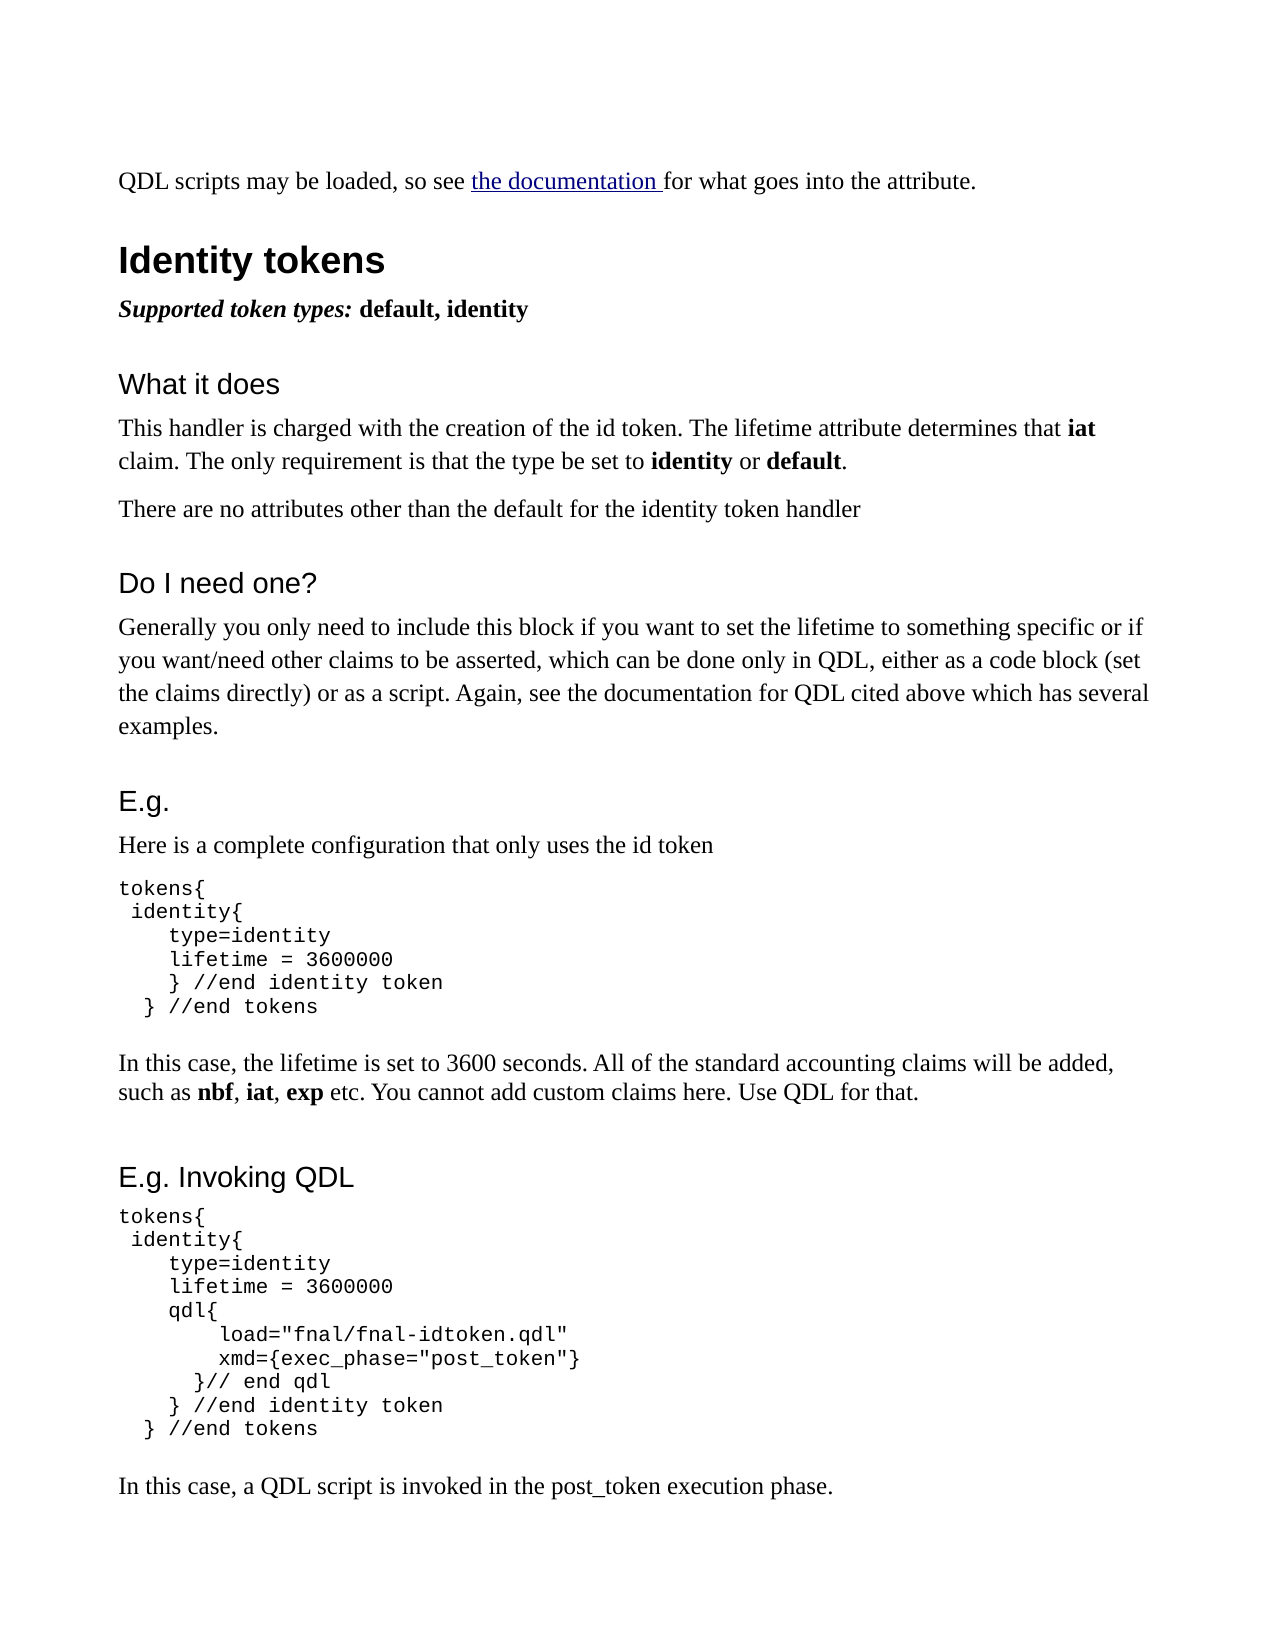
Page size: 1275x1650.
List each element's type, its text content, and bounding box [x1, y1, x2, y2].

text There are no attributes other than the default for the identity token handler [118, 494, 1157, 522]
text In this case, the lifetime is set to 3600 seconds. All of the standard accounting claims will be added, such as nbf, iat, exp etc. You cannot add custom claims here. Use QDL for that. [118, 1048, 1157, 1106]
text This handler is charged with the creation of the id token. The lifetime attribute determines that iat claim. The only requirement is that the type be set to identity or default. [118, 413, 1157, 475]
text lifetime = 3600000 qdl{ load="fnal/fnal-idtoken.qdl" xmd={exec_phase="post_token"} }// end qdl } //end identity token } //end tokens [118, 1277, 1157, 1442]
text In this case, a QDL script is invoked in the post_token execution phase. [118, 1471, 1157, 1499]
text tokens{ identity{ type=identity [118, 878, 1157, 949]
subtitle E.g. [118, 784, 1157, 818]
text Here is a complete configuration that only uses the id token [118, 830, 1157, 859]
text Supported token types: default, identity [118, 294, 1157, 323]
text QDL scripts may be loaded, so see the documentation for what goes into the attribute. [118, 166, 1157, 194]
subtitle Identity tokens [118, 238, 1157, 282]
text tokens{ identity{ type=identity [118, 1206, 1157, 1277]
text lifetime = 3600000 } //end identity token } //end tokens [118, 949, 1157, 1019]
text Generally you only need to include this block if you want to set the lifetime to something specific or if you want/need other claims to be asserted, which can be done only in QDL, either as a code block (set the claims directly) or as a script. Again, see the documentation for QDL cited above which has several examples. [118, 612, 1157, 740]
subtitle E.g. Invoking QDL [118, 1159, 1157, 1193]
subtitle Do I need one? [118, 566, 1157, 600]
subtitle What it does [118, 367, 1157, 401]
